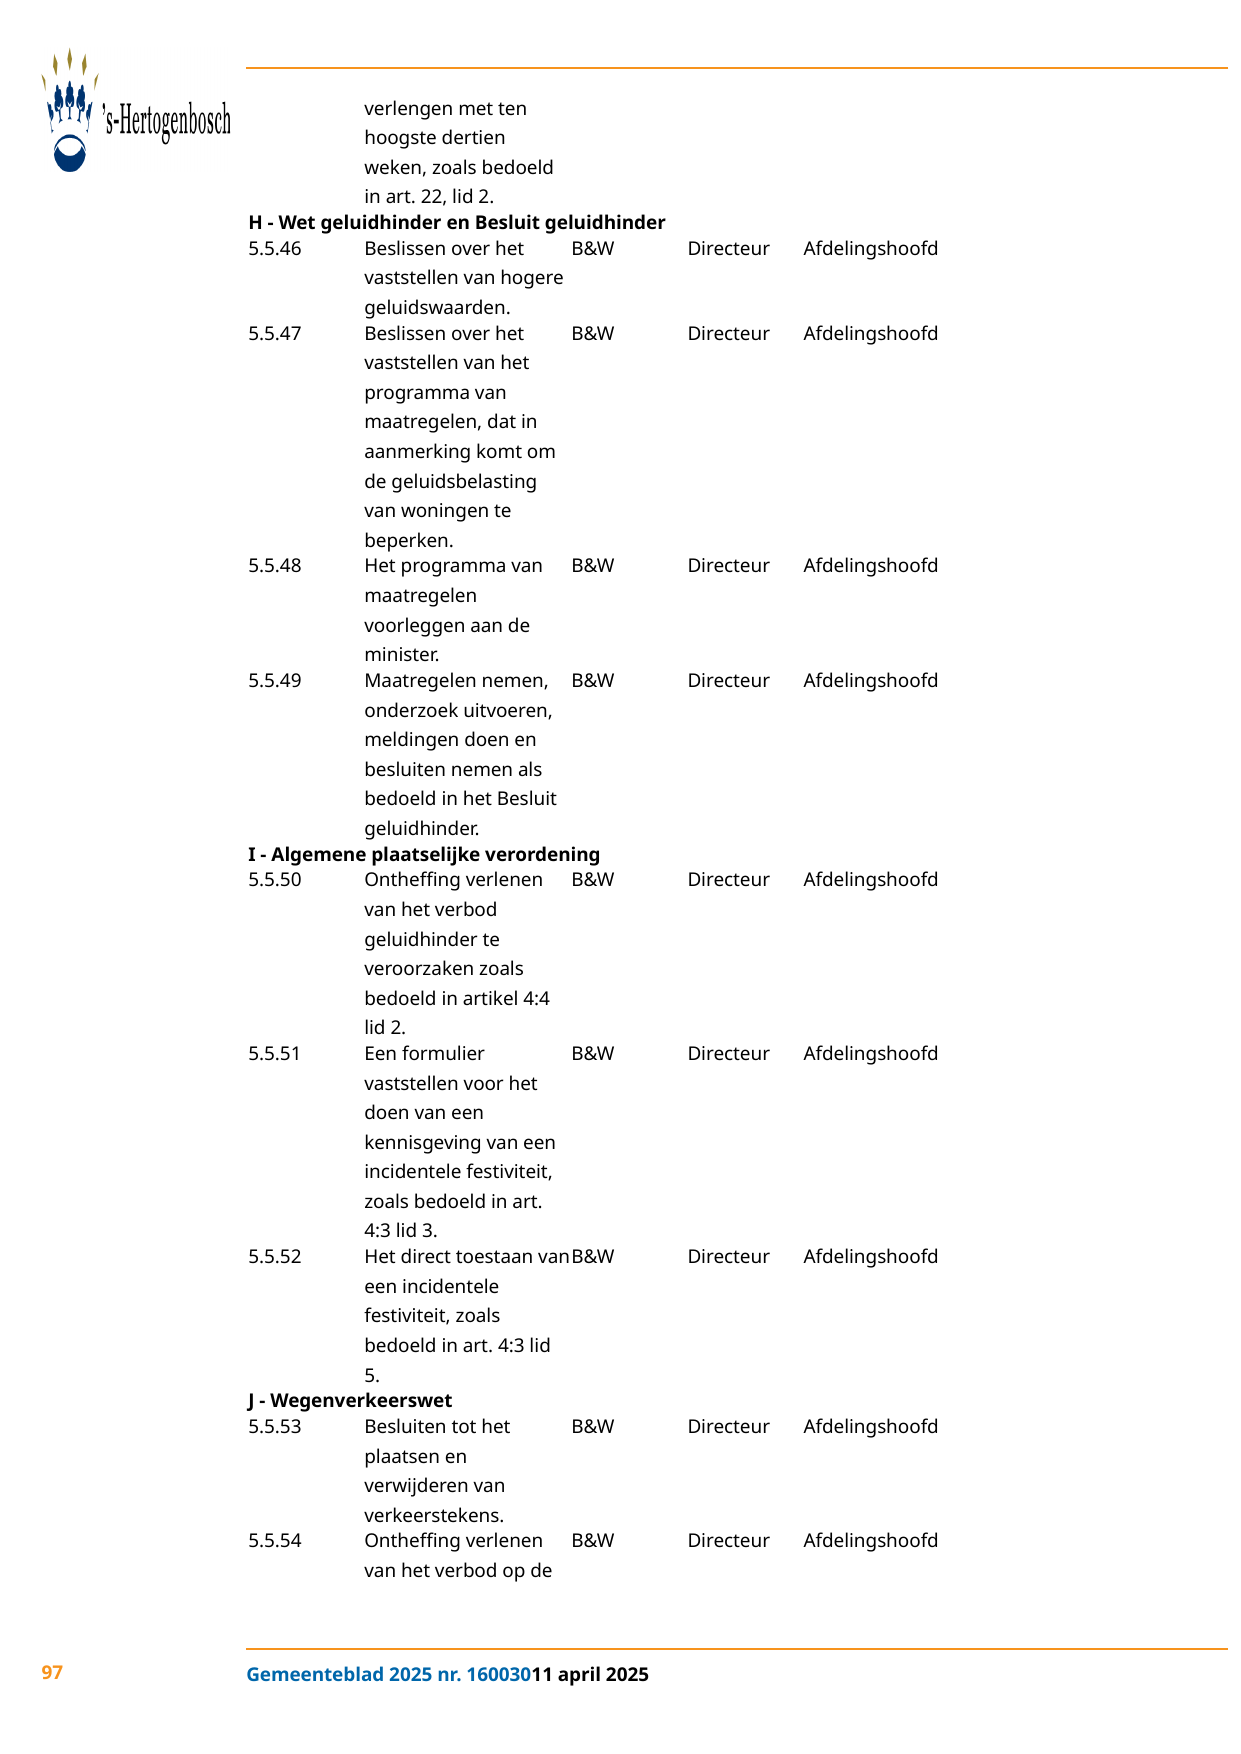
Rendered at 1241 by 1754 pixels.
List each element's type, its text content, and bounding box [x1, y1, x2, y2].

table_cell 5.5.47 [248, 320, 364, 553]
table_cell B&W [571, 553, 687, 667]
table_cell Maatregelen nemen, onderzoek uitvoeren, meldingen doen en besluiten nemen als bedoeld in het Besluit geluidhinder. [364, 667, 571, 841]
table_cell B&W [571, 1244, 687, 1387]
table_cell 5.5.50 [248, 867, 364, 1040]
table_cell Beslissen over het vaststellen van hogere geluidswaarden. [364, 235, 571, 320]
table_cell 5.5.53 [248, 1413, 364, 1528]
table_cell Afdelingshoofd [803, 1528, 1035, 1583]
table_cell Beslissen over het vaststellen van het programma van maatregelen, dat in aanmerking komt om de geluidsbelasting van woningen te beperken. [364, 320, 571, 553]
table_cell Directeur [687, 1040, 803, 1243]
table_cell [1035, 667, 1152, 841]
table_cell Afdelingshoofd [803, 1413, 1035, 1528]
table_cell [1035, 1413, 1152, 1528]
table_cell [248, 95, 364, 209]
table_cell H - Wet geluidhinder en Besluit geluidhinder [248, 209, 1152, 235]
picture [41, 47, 231, 172]
table_cell B&W [571, 1413, 687, 1528]
table_cell Directeur [687, 235, 803, 320]
table_cell Afdelingshoofd [803, 667, 1035, 841]
table_cell J - Wegenverkeerswet [248, 1388, 1152, 1413]
table_cell [571, 95, 687, 209]
table_cell [1035, 553, 1152, 667]
table_cell B&W [571, 320, 687, 553]
table_cell [1035, 1244, 1152, 1387]
table_cell B&W [571, 1528, 687, 1583]
table_cell Afdelingshoofd [803, 235, 1035, 320]
table_cell [1035, 320, 1152, 553]
table_cell B&W [571, 667, 687, 841]
table_cell Directeur [687, 667, 803, 841]
table_cell B&W [571, 235, 687, 320]
table_cell [1035, 95, 1152, 209]
table_cell Afdelingshoofd [803, 553, 1035, 667]
table_cell Directeur [687, 1413, 803, 1528]
table_cell [687, 95, 803, 209]
table_cell Afdelingshoofd [803, 320, 1035, 553]
table_cell 5.5.48 [248, 553, 364, 667]
table_cell Directeur [687, 867, 803, 1040]
table_cell 5.5.54 [248, 1528, 364, 1583]
table_cell Ontheffing verlenen van het verbod geluidhinder te veroorzaken zoals bedoeld in artikel 4:4 lid 2. [364, 867, 571, 1040]
table_cell 5.5.51 [248, 1040, 364, 1243]
table_cell B&W [571, 867, 687, 1040]
table_cell 5.5.52 [248, 1244, 364, 1387]
table_cell verlengen met ten hoogste dertien weken, zoals bedoeld in art. 22, lid 2. [364, 95, 571, 209]
table_cell Het direct toestaan van een incidentele festiviteit, zoals bedoeld in art. 4:3 lid 5. [364, 1244, 571, 1387]
table_cell Ontheffing verlenen van het verbod op de [364, 1528, 571, 1583]
table_cell [803, 95, 1035, 209]
table_cell I - Algemene plaatselijke verordening [248, 841, 1152, 867]
table_cell [1035, 235, 1152, 320]
table_cell Besluiten tot het plaatsen en verwijderen van verkeerstekens. [364, 1413, 571, 1528]
table_cell [1035, 1040, 1152, 1243]
table_cell Afdelingshoofd [803, 867, 1035, 1040]
table_cell [1035, 1528, 1152, 1583]
table_cell Het programma van maatregelen voorleggen aan de minister. [364, 553, 571, 667]
table_cell 5.5.46 [248, 235, 364, 320]
table_cell Directeur [687, 320, 803, 553]
table_cell Directeur [687, 1244, 803, 1387]
table_cell 5.5.49 [248, 667, 364, 841]
table_cell B&W [571, 1040, 687, 1243]
table_cell Afdelingshoofd [803, 1244, 1035, 1387]
table_cell [1035, 867, 1152, 1040]
table_cell Afdelingshoofd [803, 1040, 1035, 1243]
table_cell Directeur [687, 553, 803, 667]
table_cell Een formulier vaststellen voor het doen van een kennisgeving van een incidentele festiviteit, zoals bedoeld in art. 4:3 lid 3. [364, 1040, 571, 1243]
table_cell Directeur [687, 1528, 803, 1583]
